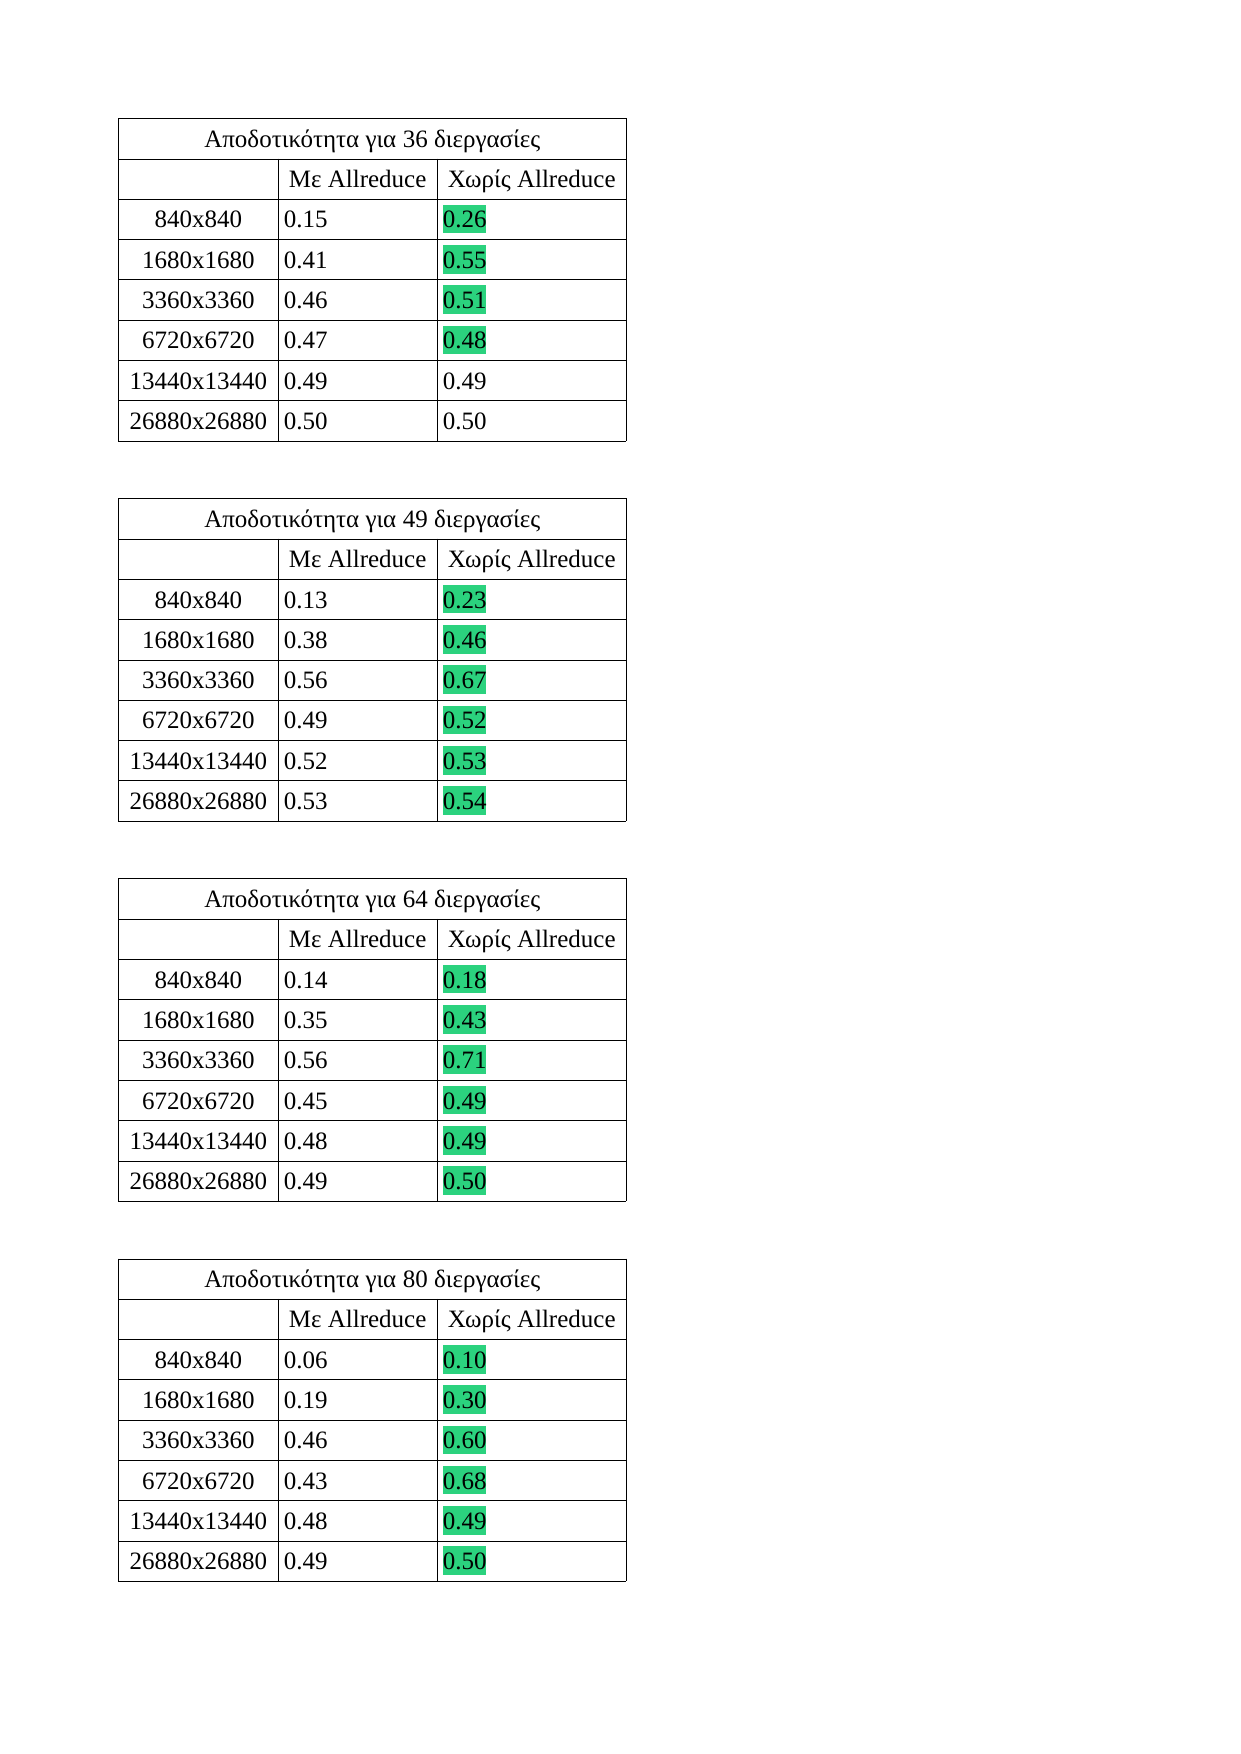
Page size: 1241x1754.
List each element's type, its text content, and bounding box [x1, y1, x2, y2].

table_cell 0,53 [438, 741, 626, 780]
table_cell 26880x26880 [119, 1542, 278, 1581]
table_cell 26880x26880 [119, 781, 278, 821]
table_header Αποδοτικότητα για 64 διεργασίες [119, 879, 626, 919]
table_cell 3360x3360 [119, 280, 278, 320]
table_cell 6720x6720 [119, 1461, 278, 1500]
table_cell 0,38 [279, 620, 437, 659]
table_header Αποδοτικότητα για 36 διεργασίες [119, 119, 626, 158]
table_cell 0,48 [279, 1501, 437, 1541]
table_cell 1680x1680 [119, 620, 278, 659]
table_cell 0,71 [438, 1041, 626, 1080]
table_cell 0,54 [438, 781, 626, 821]
table_cell 0,68 [438, 1461, 626, 1500]
table_cell Χωρίς Allreduce [438, 920, 626, 959]
table_cell Με Allreduce [279, 1300, 437, 1339]
table_cell 0,49 [438, 361, 626, 400]
table_cell 0,50 [438, 1162, 626, 1201]
table_cell 0,52 [279, 741, 437, 780]
table_cell Χωρίς Allreduce [438, 1300, 626, 1339]
table_cell [119, 920, 278, 959]
table_cell 0,15 [279, 200, 437, 239]
table_cell 0,06 [279, 1340, 437, 1379]
table_cell 6720x6720 [119, 701, 278, 740]
table_cell 13440x13440 [119, 1121, 278, 1161]
table_cell 1680x1680 [119, 240, 278, 279]
table_cell 26880x26880 [119, 401, 278, 441]
table_cell 0,45 [279, 1081, 437, 1120]
table_cell 0,41 [279, 240, 437, 279]
table_cell 0,43 [438, 1000, 626, 1039]
table_cell 0,56 [279, 1041, 437, 1080]
table_cell 0,18 [438, 960, 626, 999]
table_cell 0,50 [438, 401, 626, 441]
table_cell 0,47 [279, 321, 437, 360]
table_cell 0,14 [279, 960, 437, 999]
table_cell 840x840 [119, 200, 278, 239]
table_cell 840x840 [119, 1340, 278, 1379]
table_cell 6720x6720 [119, 1081, 278, 1120]
table_cell 840x840 [119, 580, 278, 619]
table_cell 0,53 [279, 781, 437, 821]
table_cell 0,51 [438, 280, 626, 320]
table_cell 0,49 [438, 1121, 626, 1161]
table_cell 3360x3360 [119, 1421, 278, 1460]
table_cell Με Allreduce [279, 920, 437, 959]
table_cell [119, 1300, 278, 1339]
table_cell 0,49 [279, 1542, 437, 1581]
table_cell 0,10 [438, 1340, 626, 1379]
table_cell 1680x1680 [119, 1000, 278, 1039]
table_cell 0,46 [438, 620, 626, 659]
table_cell 0,50 [438, 1542, 626, 1581]
table_cell 0,13 [279, 580, 437, 619]
table_cell 0,23 [438, 580, 626, 619]
table_cell 0,49 [279, 361, 437, 400]
table_cell 0,46 [279, 280, 437, 320]
table_cell 13440x13440 [119, 1501, 278, 1541]
table_cell 0,49 [279, 1162, 437, 1201]
table_cell 0,52 [438, 701, 626, 740]
table_cell 13440x13440 [119, 361, 278, 400]
table_cell 0,46 [279, 1421, 437, 1460]
table_cell 0,60 [438, 1421, 626, 1460]
table_cell 0,56 [279, 661, 437, 700]
table_cell 1680x1680 [119, 1380, 278, 1420]
table_cell 0,49 [279, 701, 437, 740]
table_cell 13440x13440 [119, 741, 278, 780]
table_cell 840x840 [119, 960, 278, 999]
table_cell [119, 160, 278, 199]
table_header Αποδοτικότητα για 80 διεργασίες [119, 1260, 626, 1299]
table_cell 26880x26880 [119, 1162, 278, 1201]
table_cell 0,49 [438, 1081, 626, 1120]
table_cell 0,55 [438, 240, 626, 279]
table_cell 0,35 [279, 1000, 437, 1039]
table_cell 0,49 [438, 1501, 626, 1541]
table_cell 0,50 [279, 401, 437, 441]
table_cell Με Allreduce [279, 160, 437, 199]
table_cell 0,30 [438, 1380, 626, 1420]
table_cell 3360x3360 [119, 1041, 278, 1080]
table_cell 0,48 [438, 321, 626, 360]
table_cell Χωρίς Allreduce [438, 160, 626, 199]
table_header Αποδοτικότητα για 49 διεργασίες [119, 499, 626, 538]
table_cell 0,67 [438, 661, 626, 700]
table_cell 6720x6720 [119, 321, 278, 360]
table_cell 0,48 [279, 1121, 437, 1161]
table_cell Με Allreduce [279, 540, 437, 579]
table_cell 3360x3360 [119, 661, 278, 700]
table_cell Χωρίς Allreduce [438, 540, 626, 579]
table_cell [119, 540, 278, 579]
table_cell 0,26 [438, 200, 626, 239]
table_cell 0,19 [279, 1380, 437, 1420]
table_cell 0,43 [279, 1461, 437, 1500]
